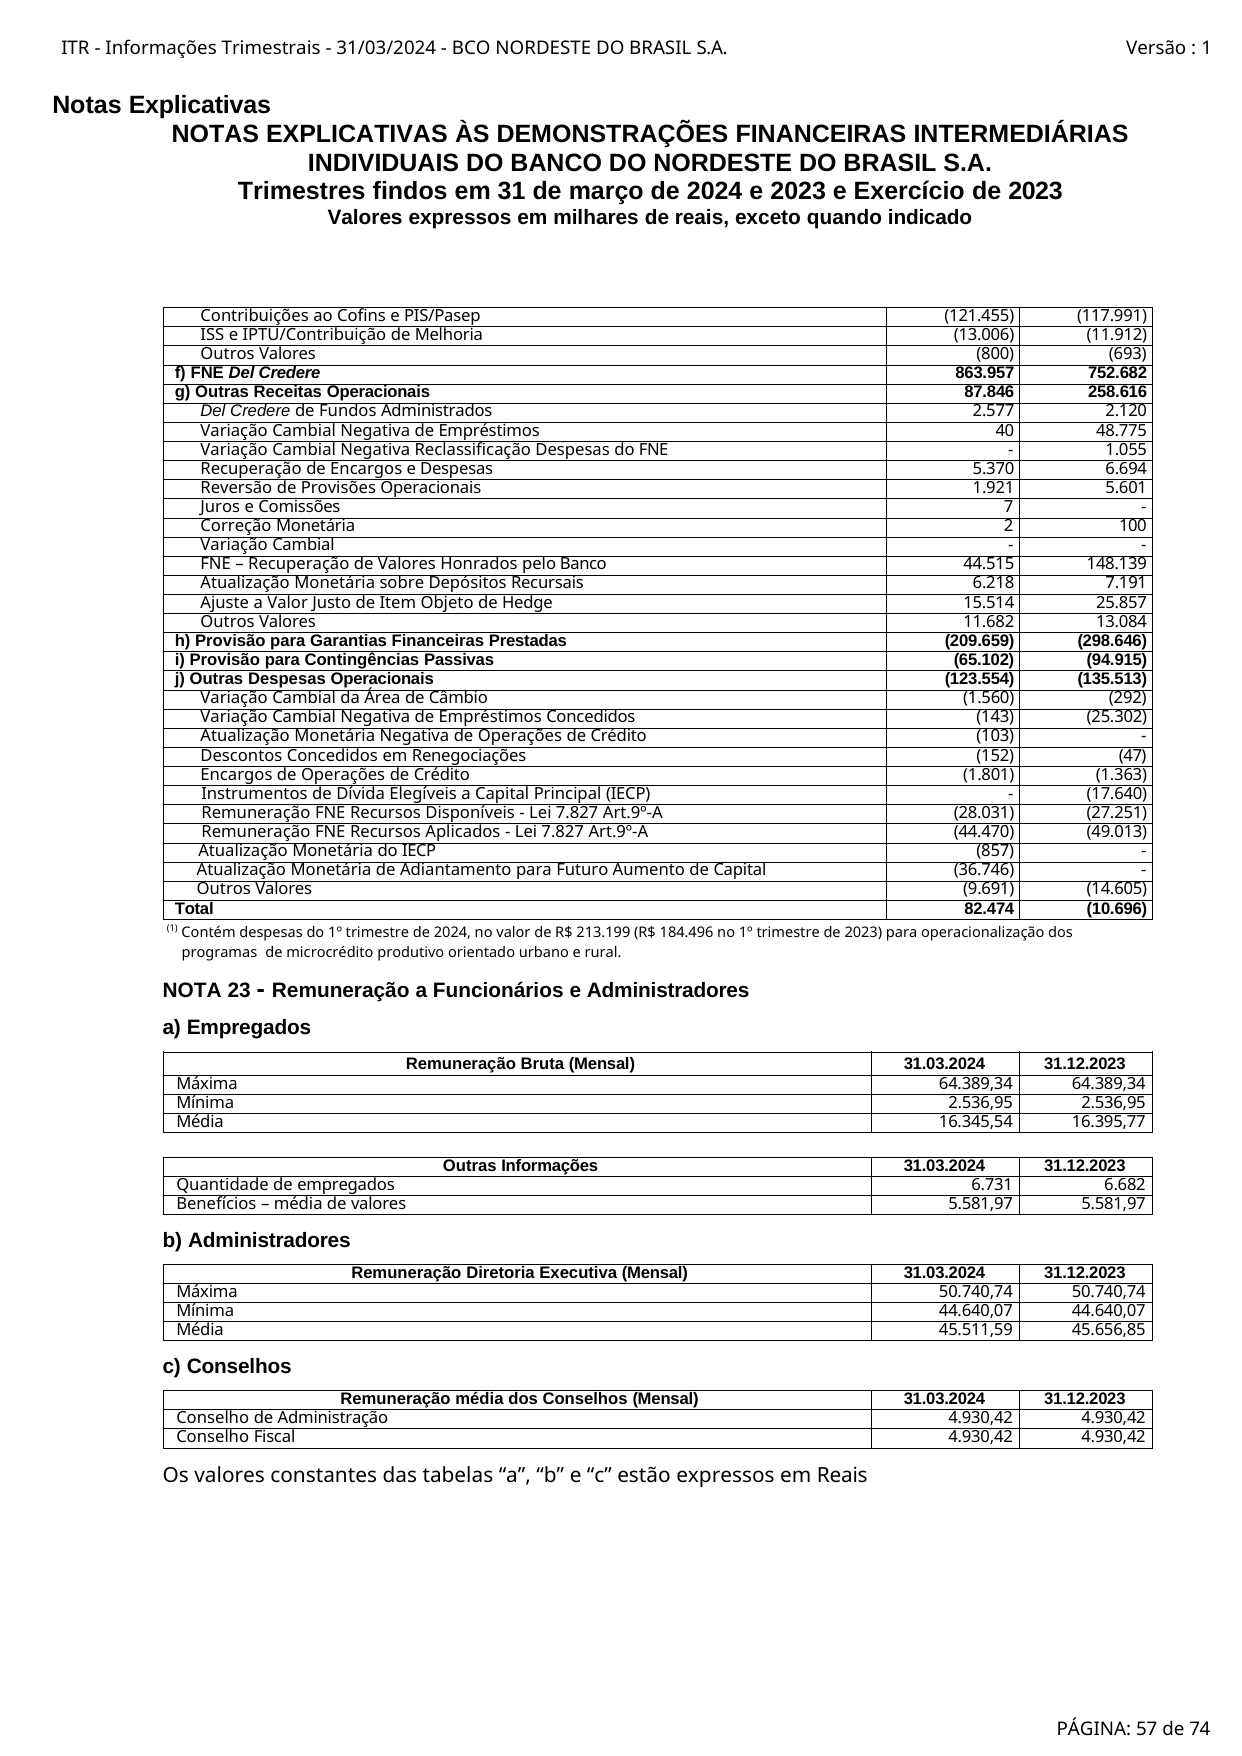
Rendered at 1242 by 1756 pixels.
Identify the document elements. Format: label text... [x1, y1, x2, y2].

table_cell Média [164, 1322, 871, 1340]
table_header 31.03.2024 [872, 1158, 1019, 1176]
table_cell Variação Cambial Negativa de Empréstimos Concedidos [164, 710, 886, 728]
table_cell f) FNE Del Credere [164, 366, 886, 384]
table_cell Outros Valores [164, 614, 886, 632]
table_cell 4.930,42 [872, 1429, 1019, 1447]
table_cell Conselho de Administração [164, 1410, 871, 1428]
table_cell 7.191 [1020, 576, 1152, 594]
table_cell 5.370 [887, 461, 1019, 479]
table_cell 1.921 [887, 480, 1019, 498]
table_header Remuneração Bruta (Mensal) [164, 1053, 871, 1075]
table_cell 44.640,07 [872, 1303, 1019, 1321]
table_cell (44.470) [887, 824, 1019, 842]
table_cell (25.302) [1020, 710, 1152, 728]
table_header Remuneração média dos Conselhos (Mensal) [164, 1391, 871, 1409]
list Conselhos [162, 1353, 1164, 1377]
table_cell 1.055 [1020, 442, 1152, 460]
table_cell 100 [1020, 519, 1152, 537]
list Empregados [162, 1015, 1164, 1039]
table_cell - [887, 786, 1019, 804]
table_cell (298.646) [1020, 633, 1152, 651]
table_cell (27.251) [1020, 805, 1152, 823]
table_cell 4.930,42 [1020, 1429, 1152, 1447]
table_cell 16.395,77 [1020, 1114, 1152, 1132]
table_cell Atualização Monetária de Adiantamento para Futuro Aumento de Capital [164, 863, 886, 881]
table_cell (17.640) [1020, 786, 1152, 804]
table_cell (94.915) [1020, 652, 1152, 670]
table_cell 16.345,54 [872, 1114, 1019, 1132]
table_cell - [1020, 729, 1152, 747]
table_cell Ajuste a Valor Justo de Item Objeto de Hedge [164, 595, 886, 613]
table_cell 4.930,42 [1020, 1410, 1152, 1428]
table_cell 7 [887, 499, 1019, 517]
table_cell (143) [887, 710, 1019, 728]
table_header 31.03.2024 [872, 1053, 1019, 1075]
table_cell Correção Monetária [164, 519, 886, 537]
table_cell Del Credere de Fundos Administrados [164, 404, 886, 422]
table_cell 87.846 [887, 385, 1019, 403]
table_cell - [887, 538, 1019, 556]
table_cell (1.560) [887, 691, 1019, 708]
table_cell 50.740,74 [872, 1284, 1019, 1302]
table_cell 50.740,74 [1020, 1284, 1152, 1302]
table_cell (1.801) [887, 767, 1019, 785]
table_cell 25.857 [1020, 595, 1152, 613]
table_cell 6.218 [887, 576, 1019, 594]
table_cell Total [164, 901, 886, 919]
table_cell ISS e IPTU/Contribuição de Melhoria [164, 327, 886, 345]
table_cell Juros e Comissões [164, 499, 886, 517]
table_cell Atualização Monetária sobre Depósitos Recursais [164, 576, 886, 594]
table_cell - [1020, 538, 1152, 556]
table_cell (800) [887, 346, 1019, 364]
table_cell Variação Cambial Negativa Reclassificação Despesas do FNE [164, 442, 886, 460]
table_cell Atualização Monetária do IECP [164, 844, 886, 861]
table_cell - [1020, 844, 1152, 861]
table_cell 2.577 [887, 404, 1019, 422]
subtitle NOTA 23 - Remuneração a Funcionários e Administradores [162, 974, 1164, 1002]
table_cell 148.139 [1020, 557, 1152, 575]
table_cell Máxima [164, 1284, 871, 1302]
table_cell 82.474 [887, 901, 1019, 919]
table_cell Variação Cambial da Área de Câmbio [164, 691, 886, 708]
table_cell Máxima [164, 1076, 871, 1094]
table_cell Outros Valores [164, 882, 886, 900]
table_cell (14.605) [1020, 882, 1152, 900]
table_cell Conselho Fiscal [164, 1429, 871, 1447]
table_cell (13.006) [887, 327, 1019, 345]
table_cell 15.514 [887, 595, 1019, 613]
table_header 31.12.2023 [1020, 1265, 1152, 1283]
table_cell - [1020, 863, 1152, 881]
table_cell g) Outras Receitas Operacionais [164, 385, 886, 403]
table_cell (292) [1020, 691, 1152, 708]
table_cell Quantidade de empregados [164, 1177, 871, 1195]
table_header (121.455) [887, 308, 1019, 326]
table_cell 45.656,85 [1020, 1322, 1152, 1340]
table_header Contribuições ao Cofins e PIS/Pasep [164, 308, 886, 326]
table_cell Variação Cambial [164, 538, 886, 556]
table_cell (10.696) [1020, 901, 1152, 919]
table_cell (103) [887, 729, 1019, 747]
table_cell Instrumentos de Dívida Elegíveis a Capital Principal (IECP) [164, 786, 886, 804]
table_cell Média [164, 1114, 871, 1132]
table_header 31.12.2023 [1020, 1391, 1152, 1409]
table_cell (28.031) [887, 805, 1019, 823]
table_cell 11.682 [887, 614, 1019, 632]
table_cell - [887, 442, 1019, 460]
table_cell 40 [887, 423, 1019, 441]
table_cell (49.013) [1020, 824, 1152, 842]
table_cell 64.389,34 [872, 1076, 1019, 1094]
table_cell 6.694 [1020, 461, 1152, 479]
table_cell Remuneração FNE Recursos Aplicados - Lei 7.827 Art.9º-A [164, 824, 886, 842]
table_cell 64.389,34 [1020, 1076, 1152, 1094]
table_header Remuneração Diretoria Executiva (Mensal) [164, 1265, 871, 1283]
table_cell 44.515 [887, 557, 1019, 575]
table_cell (135.513) [1020, 671, 1152, 689]
table_cell Benefícios – média de valores [164, 1196, 871, 1214]
table_cell - [1020, 499, 1152, 517]
table_cell Reversão de Provisões Operacionais [164, 480, 886, 498]
table_cell Mínima [164, 1303, 871, 1321]
table_cell 5.601 [1020, 480, 1152, 498]
table_cell 6.682 [1020, 1177, 1152, 1195]
table_cell 44.640,07 [1020, 1303, 1152, 1321]
list Administradores [162, 1227, 1164, 1251]
table_cell Mínima [164, 1095, 871, 1113]
table_cell 258.616 [1020, 385, 1152, 403]
table_cell Atualização Monetária Negativa de Operações de Crédito [164, 729, 886, 747]
table_cell 5.581,97 [872, 1196, 1019, 1214]
table_cell i) Provisão para Contingências Passivas [164, 652, 886, 670]
table_cell 5.581,97 [1020, 1196, 1152, 1214]
table_cell 45.511,59 [872, 1322, 1019, 1340]
table_header 31.12.2023 [1020, 1053, 1152, 1075]
table_cell (11.912) [1020, 327, 1152, 345]
table_cell 4.930,42 [872, 1410, 1019, 1428]
table_cell 48.775 [1020, 423, 1152, 441]
table_cell FNE – Recuperação de Valores Honrados pelo Banco [164, 557, 886, 575]
table_cell Remuneração FNE Recursos Disponíveis - Lei 7.827 Art.9º-A [164, 805, 886, 823]
table_cell 6.731 [872, 1177, 1019, 1195]
table_cell 2.536,95 [1020, 1095, 1152, 1113]
table_header Outras Informações [164, 1158, 871, 1176]
text Os valores constantes das tabelas “a”, “b” e “c” estão expressos em Reais [162, 1461, 1164, 1489]
table_cell Encargos de Operações de Crédito [164, 767, 886, 785]
table_cell (9.691) [887, 882, 1019, 900]
table_header 31.12.2023 [1020, 1158, 1152, 1176]
table_cell (209.659) [887, 633, 1019, 651]
table_header 31.03.2024 [872, 1265, 1019, 1283]
table_cell (857) [887, 844, 1019, 861]
table_cell 863.957 [887, 366, 1019, 384]
text (1) Contém despesas do 1º trimestre de 2024, no valor de R$ 213.199 (R$ 184.496 no 1º trimestre de 2023) para operacionalização dos programas de microcrédito produtivo orientado urbano e rural. [167, 921, 1129, 961]
table_cell (47) [1020, 748, 1152, 766]
table_header 31.03.2024 [872, 1391, 1019, 1409]
table_cell j) Outras Despesas Operacionais [164, 671, 886, 689]
table_cell 752.682 [1020, 366, 1152, 384]
table_cell Recuperação de Encargos e Despesas [164, 461, 886, 479]
table_cell h) Provisão para Garantias Financeiras Prestadas [164, 633, 886, 651]
table_cell 2.536,95 [872, 1095, 1019, 1113]
table_cell (693) [1020, 346, 1152, 364]
table_cell Variação Cambial Negativa de Empréstimos [164, 423, 886, 441]
table_cell 13.084 [1020, 614, 1152, 632]
table_header (117.991) [1020, 308, 1152, 326]
table_cell 2.120 [1020, 404, 1152, 422]
table_cell (152) [887, 748, 1019, 766]
table_cell Descontos Concedidos em Renegociações [164, 748, 886, 766]
table_cell 2 [887, 519, 1019, 537]
table_cell (65.102) [887, 652, 1019, 670]
table_cell (1.363) [1020, 767, 1152, 785]
table_cell (123.554) [887, 671, 1019, 689]
table_cell Outros Valores [164, 346, 886, 364]
table_cell (36.746) [887, 863, 1019, 881]
